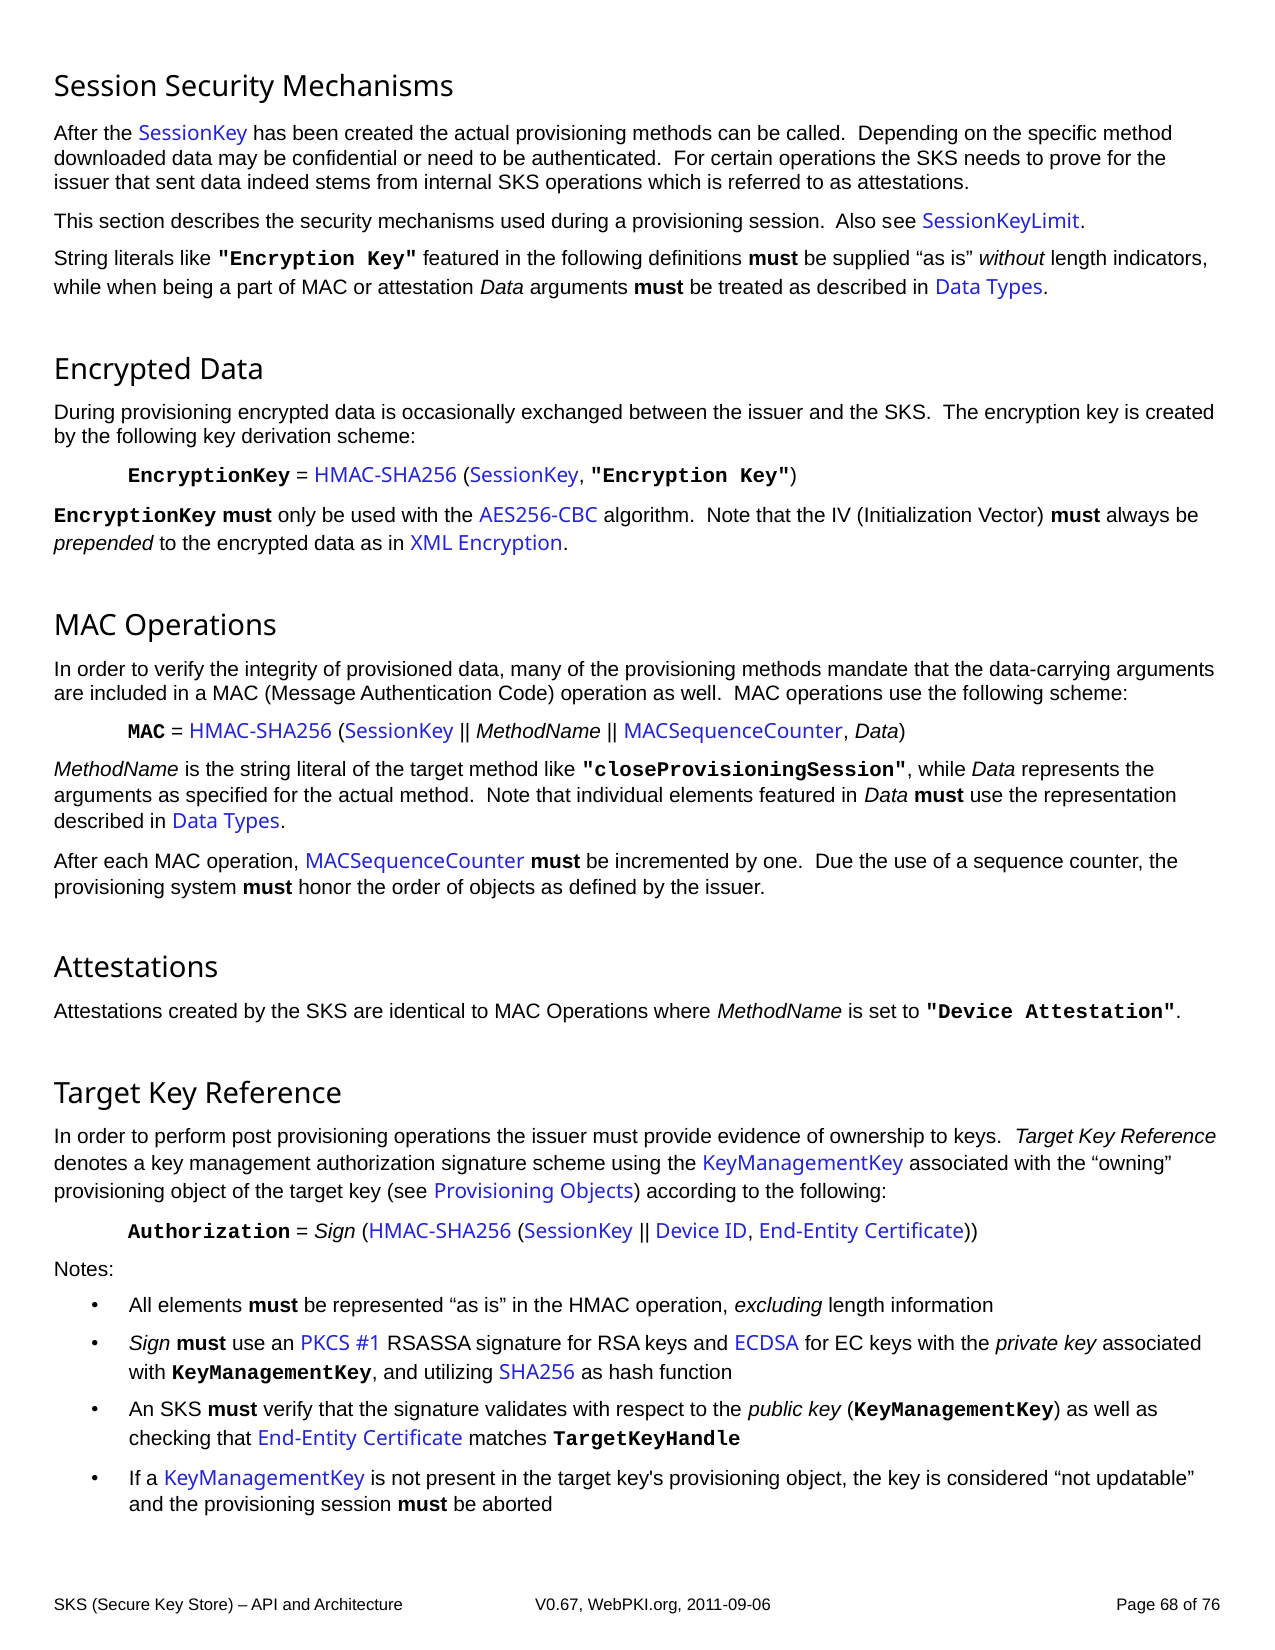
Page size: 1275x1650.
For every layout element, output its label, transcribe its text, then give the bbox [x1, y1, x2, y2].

subtitle Attestations [54, 946, 1221, 986]
text After the SessionKey has been created the actual provisioning methods can be called. Depending on the specific method downloaded data may be confidential or need to be authenticated. For certain operations the SKS needs to prove for the issuer that sent data indeed stems from internal SKS operations which is referred to as attestations. [54, 118, 1221, 194]
list All elements must be represented “as is” in the HMAC operation, excluding length information [91, 1293, 1221, 1317]
text Attestations created by the SKS are identical to MAC Operations where MethodName is set to "Device Attestation". [54, 998, 1221, 1024]
text Authorization = Sign (HMAC-SHA256 (SessionKey || Device ID, End-Entity Certificate)) [54, 1217, 1221, 1245]
subtitle Encrypted Data [54, 348, 1221, 388]
subtitle Target Key Reference [54, 1072, 1221, 1112]
text This section describes the security mechanisms used during a provisioning session. Also see SessionKeyLimit. [54, 206, 1221, 234]
text Notes: [54, 1257, 1221, 1281]
text During provisioning encrypted data is occasionally exchanged between the issuer and the SKS. The encryption key is created by the following key derivation scheme: [54, 400, 1221, 448]
text MethodName is the string literal of the target method like "closeProvisioningSession", while Data represents the arguments as specified for the actual method. Note that individual elements featured in Data must use the representation described in Data Types. [54, 757, 1221, 835]
text MAC = HMAC-SHA256 (SessionKey || MethodName || MACSequenceCounter, Data) [54, 716, 1221, 745]
list Sign must use an PKCS #1 RSASSA signature for RSA keys and ECDSA for EC keys with the private key associated with KeyManagementKey, and utilizing SHA256 as hash function [91, 1328, 1221, 1385]
subtitle MAC Operations [54, 604, 1221, 644]
subtitle Session Security Mechanisms [54, 66, 1221, 105]
text After each MAC operation, MACSequenceCounter must be incremented by one. Due the use of a sequence counter, the provisioning system must honor the order of objects as defined by the issuer. [54, 847, 1221, 899]
text EncryptionKey must only be used with the AES256-CBC algorithm. Note that the IV (Initialization Vector) must always be prepended to the encrypted data as in XML Encryption. [54, 500, 1221, 557]
list An SKS must verify that the signature validates with respect to the public key (KeyManagementKey) as well as checking that End-Entity Certificate matches TargetKeyHandle [91, 1397, 1221, 1452]
text In order to perform post provisioning operations the issuer must provide evidence of ownership to keys. Target Key Reference denotes a key management authorization signature scheme using the KeyManagementKey associated with the “owning” provisioning object of the target key (see Provisioning Objects) according to the following: [54, 1124, 1221, 1205]
text EncryptionKey = HMAC-SHA256 (SessionKey, "Encryption Key") [54, 460, 1221, 488]
text In order to verify the integrity of provisioned data, many of the provisioning methods mandate that the data-carrying arguments are included in a MAC (Message Authentication Code) operation as well. MAC operations use the following scheme: [54, 657, 1221, 704]
text String literals like "Encryption Key" featured in the following definitions must be supplied “as is” without length indicators, while when being a part of MAC or attestation Data arguments must be treated as described in Data Types. [54, 246, 1221, 300]
list If a KeyManagementKey is not present in the target key's provisioning object, the key is considered “not updatable” and the provisioning session must be aborted [91, 1463, 1221, 1516]
